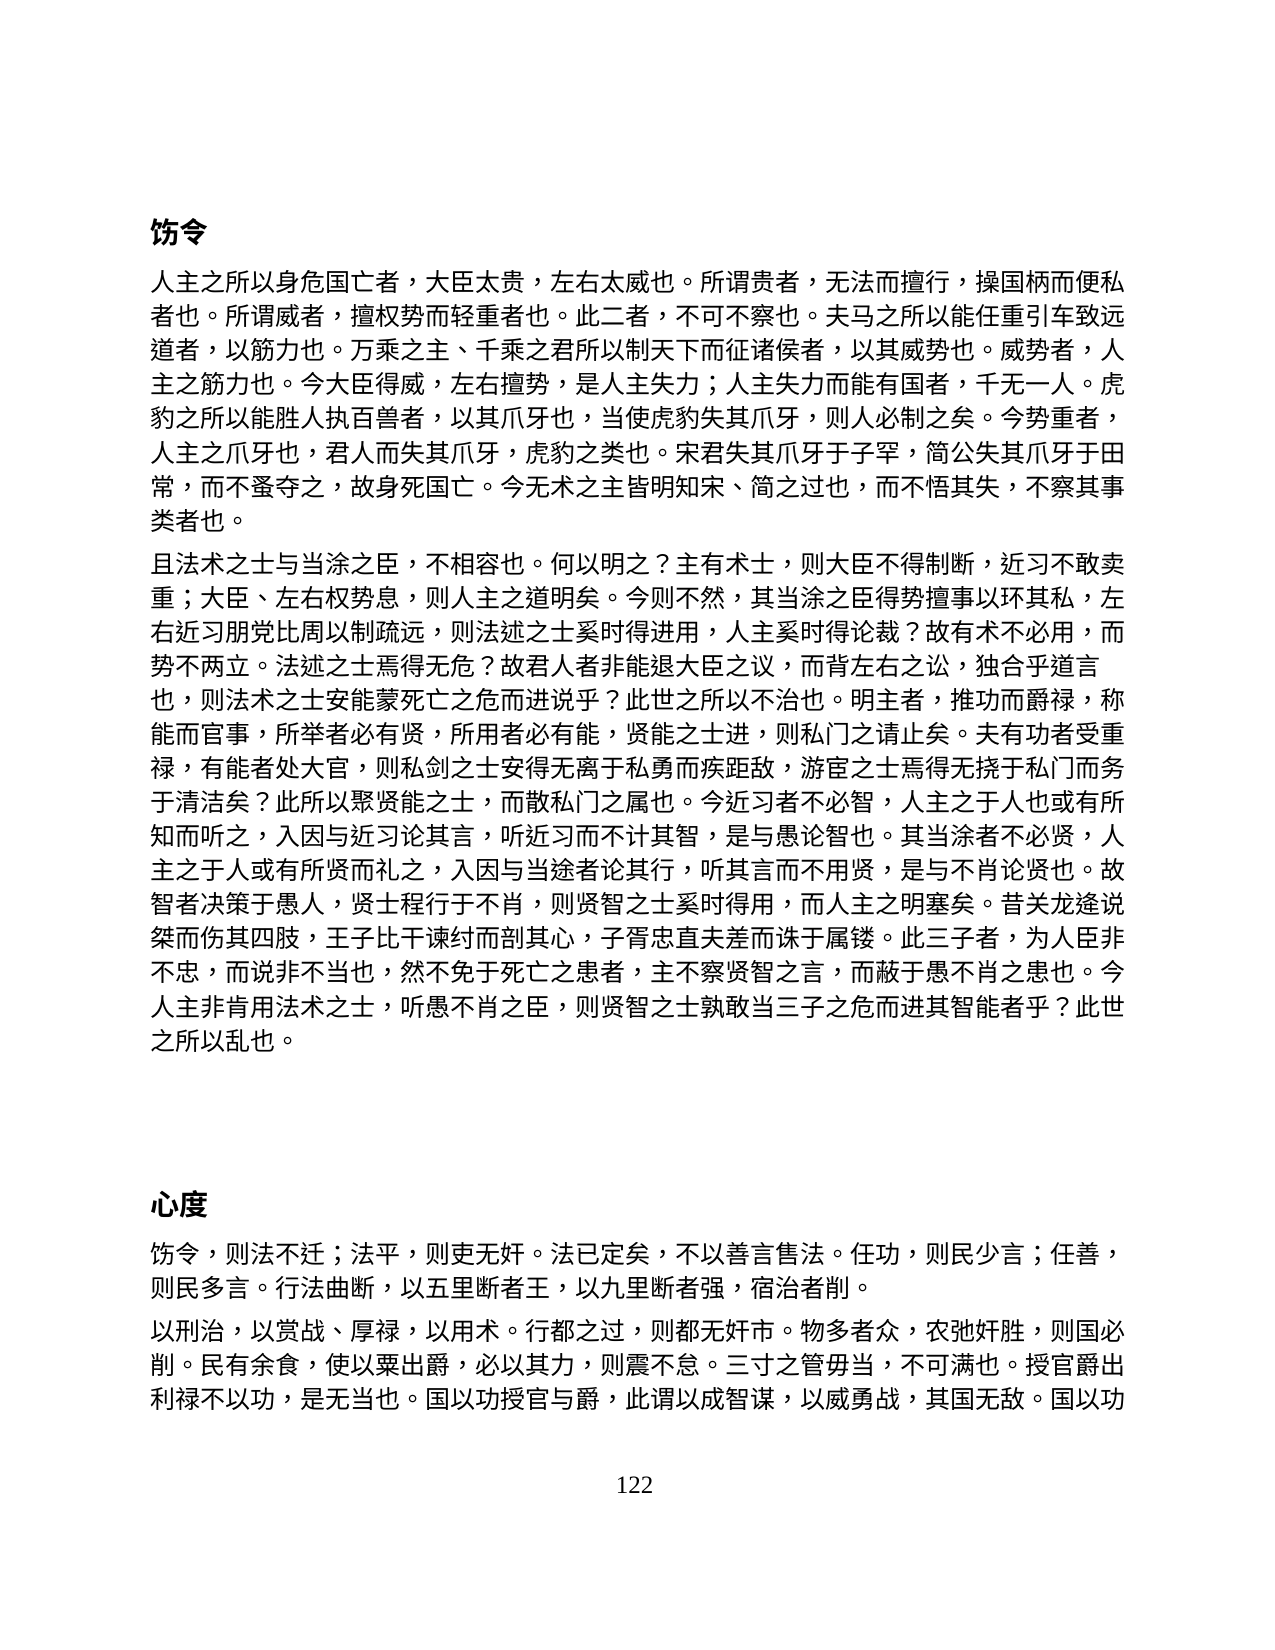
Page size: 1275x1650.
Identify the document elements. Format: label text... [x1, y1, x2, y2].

text 饬令，则法不迁；法平，则吏无奸。法已定矣，不以善言售法。任功，则民少言；任善，则民多言。行法曲断，以五里断者王，以九里断者强，宿治者削。 [150, 1237, 1125, 1305]
text 人主之所以身危国亡者，大臣太贵，左右太威也。所谓贵者，无法而擅行，操国柄而便私者也。所谓威者，擅权势而轻重者也。此二者，不可不察也。夫马之所以能任重引车致远道者，以筋力也。万乘之主、千乘之君所以制天下而征诸侯者，以其威势也。威势者，人主之筋力也。今大臣得威，左右擅势，是人主失力；人主失力而能有国者，千无一人。虎豹之所以能胜人执百兽者，以其爪牙也，当使虎豹失其爪牙，则人必制之矣。今势重者，人主之爪牙也，君人而失其爪牙，虎豹之类也。宋君失其爪牙于子罕，简公失其爪牙于田常，而不蚤夺之，故身死国亡。今无术之主皆明知宋、简之过也，而不悟其失，不察其事类者也。 [150, 265, 1125, 537]
text 且法术之士与当涂之臣，不相容也。何以明之？主有术士，则大臣不得制断，近习不敢卖重；大臣、左右权势息，则人主之道明矣。今则不然，其当涂之臣得势擅事以环其私，左右近习朋党比周以制疏远，则法述之士奚时得进用，人主奚时得论裁？故有术不必用，而势不两立。法述之士焉得无危？故君人者非能退大臣之议，而背左右之讼，独合乎道言也，则法术之士安能蒙死亡之危而进说乎？此世之所以不治也。明主者，推功而爵禄，称能而官事，所举者必有贤，所用者必有能，贤能之士进，则私门之请止矣。夫有功者受重禄，有能者处大官，则私剑之士安得无离于私勇而疾距敌，游宦之士焉得无挠于私门而务于清洁矣？此所以聚贤能之士，而散私门之属也。今近习者不必智，人主之于人也或有所知而听之，入因与近习论其言，听近习而不计其智，是与愚论智也。其当涂者不必贤，人主之于人或有所贤而礼之，入因与当途者论其行，听其言而不用贤，是与不肖论贤也。故智者决策于愚人，贤士程行于不肖，则贤智之士奚时得用，而人主之明塞矣。昔关龙逄说桀而伤其四肢，王子比干谏纣而剖其心，子胥忠直夫差而诛于属镂。此三子者，为人臣非不忠，而说非不当也，然不免于死亡之患者，主不察贤智之言，而蔽于愚不肖之患也。今人主非肯用法术之士，听愚不肖之臣，则贤智之士孰敢当三子之危而进其智能者乎？此世之所以乱也。 [150, 546, 1125, 1057]
subtitle 饬令 [150, 213, 1125, 252]
subtitle 心度 [150, 1184, 1125, 1224]
text 以刑治，以赏战、厚禄，以用术。行都之过，则都无奸市。物多者众，农弛奸胜，则国必削。民有余食，使以粟出爵，必以其力，则震不怠。三寸之管毋当，不可满也。授官爵出利禄不以功，是无当也。国以功授官与爵，此谓以成智谋，以威勇战，其国无敌。国以功 [150, 1314, 1125, 1416]
